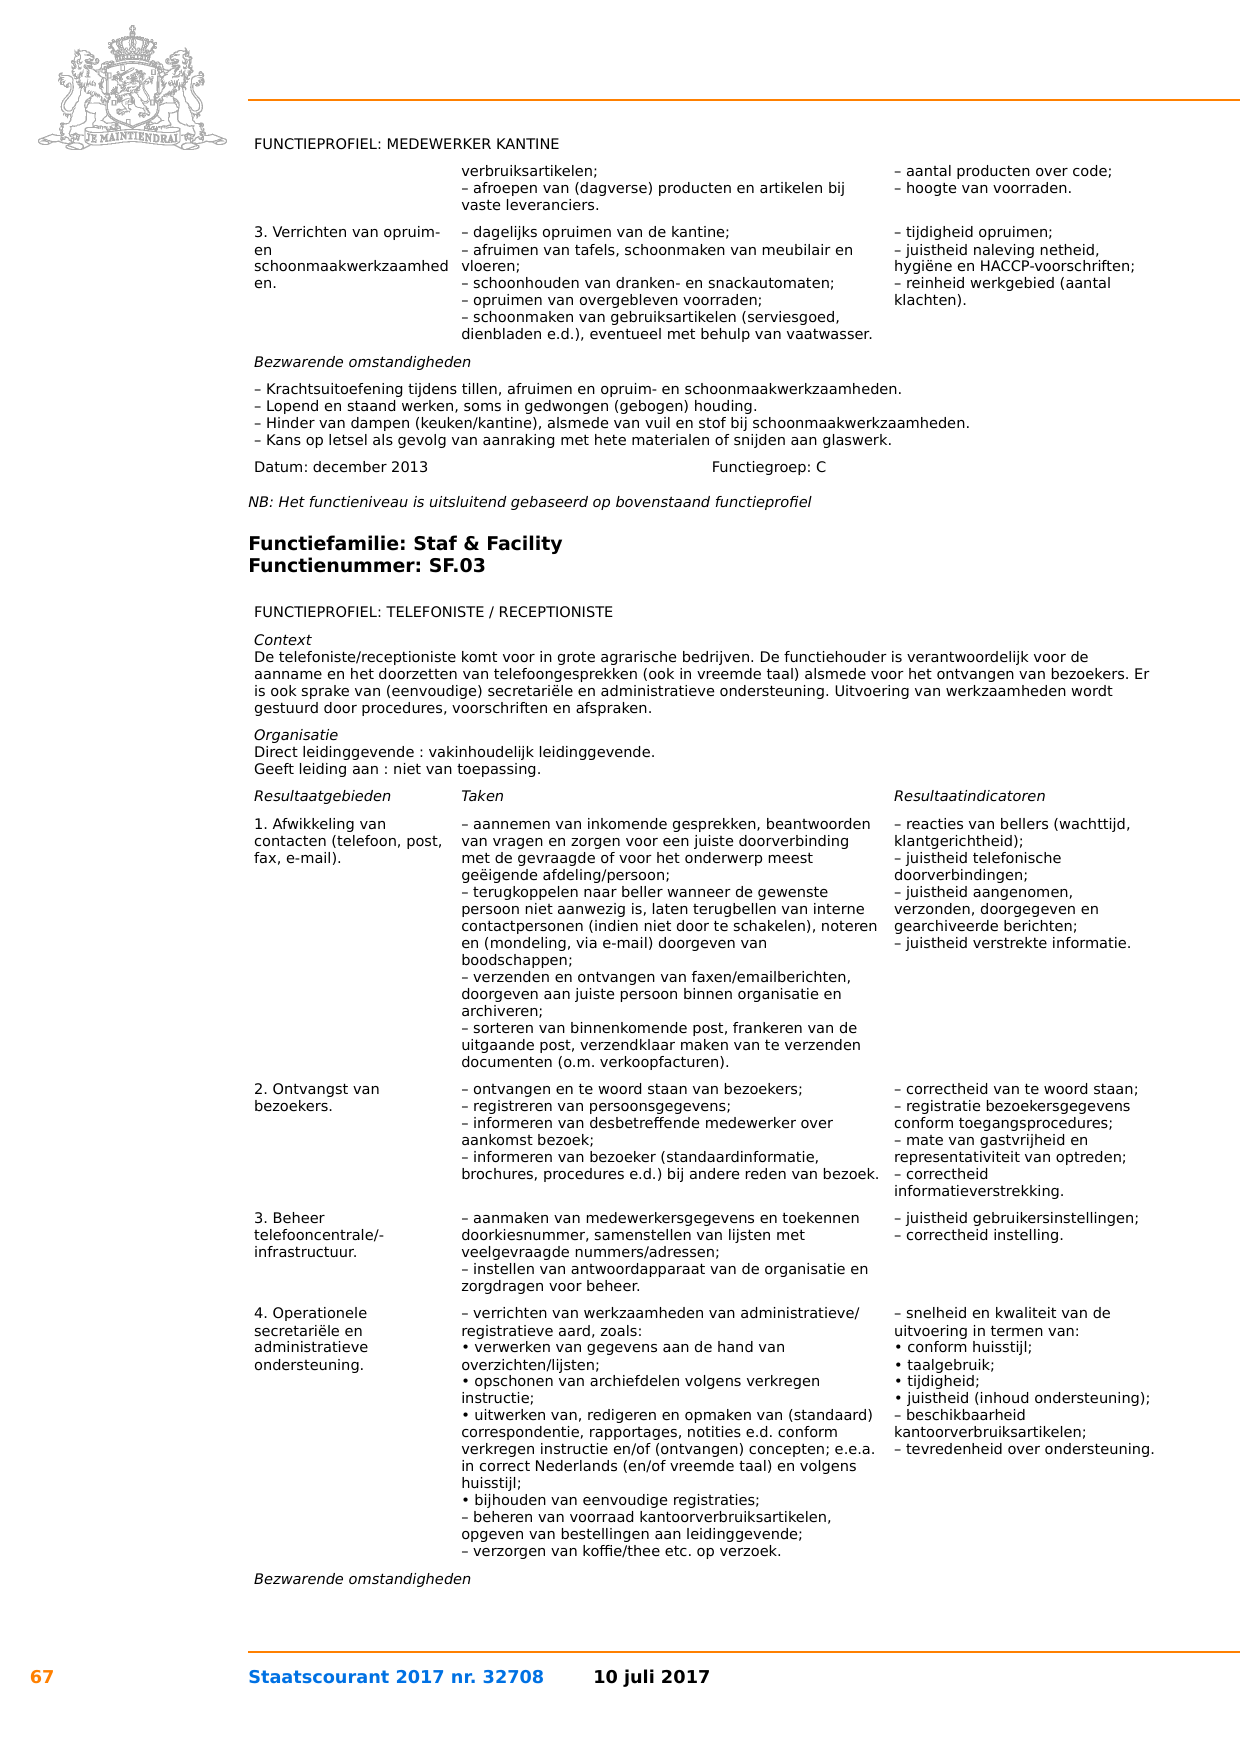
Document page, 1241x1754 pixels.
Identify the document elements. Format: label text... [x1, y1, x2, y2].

table_cell Functiegroep: C [706, 455, 1163, 481]
text Functiefamilie: Staf & Facility [248, 533, 1163, 555]
text Functienummer: SF.03 [248, 555, 1163, 577]
table_cell 3. Verrichten van opruim- en schoonmaakwerkzaamheden. [249, 220, 454, 348]
table_cell – aannemen van inkomende gesprekken, beantwoorden van vragen en zorgen voor een juiste doorverbinding met de gevraagde of voor het onderwerp meest geëigende afdeling/persoon; – terugkoppelen naar beller wanneer de gewenste persoon niet aanwezig is, laten terugbellen van interne contactpersonen (indien niet door te schakelen), noteren en (mondeling, via e-mail) doorgeven van boodschappen; – verzenden en ontvangen van faxen/emailberichten, doorgeven aan juiste persoon binnen organisatie en archiveren; – sorteren van binnenkomende post, frankeren van de uitgaande post, verzendklaar maken van te verzenden documenten (o.m. verkoopfacturen). [456, 811, 888, 1075]
table_cell – aanmaken van medewerkersgegevens en toekennen doorkiesnummer, samenstellen van lijsten met veelgevraagde nummers/adressen; – instellen van antwoordapparaat van de organisatie en zorgdragen voor beheer. [456, 1205, 888, 1300]
table_cell 4. Operationele secretariële en administratieve ondersteuning. [249, 1301, 454, 1565]
table_cell 2. Ontvangst van bezoekers. [249, 1076, 454, 1204]
table_cell – verrichten van werkzaamheden van administratieve/ registratieve aard, zoals: • verwerken van gegevens aan de hand van overzichten/lijsten; • opschonen van archiefdelen volgens verkregen instructie; • uitwerken van, redigeren en opmaken van (standaard) correspondentie, rapportages, notities e.d. conform verkregen instructie en/of (ontvangen) concepten; e.e.a. in correct Nederlands (en/of vreemde taal) en volgens huisstijl; • bijhouden van eenvoudige registraties; – beheren van voorraad kantoorverbruiksartikelen, opgeven van bestellingen aan leidinggevende; – verzorgen van koffie/thee etc. op verzoek. [456, 1301, 888, 1565]
table_cell 1. Afwikkeling van contacten (telefoon, post, fax, e-mail). [249, 811, 454, 1075]
table_header FUNCTIEPROFIEL: MEDEWERKER KANTINE [249, 131, 1163, 157]
table_cell – reacties van bellers (wachttijd, klantgerichtheid); – juistheid telefonische doorverbindingen; – juistheid aangenomen, verzonden, doorgegeven en gearchiveerde berichten; – juistheid verstrekte informatie. [889, 811, 1163, 1075]
table_cell verbruiksartikelen; – afroepen van (dagverse) producten en artikelen bij vaste leveranciers. [456, 158, 888, 219]
table_cell [249, 158, 454, 219]
table_cell Context De telefoniste/receptioniste komt voor in grote agrarische bedrijven. De functiehouder is verantwoordelijk voor de aanname en het doorzetten van telefoongesprekken (ook in vreemde taal) alsmede voor het ontvangen van bezoekers. Er is ook sprake van (eenvoudige) secretariële en administratieve ondersteuning. Uitvoering van werkzaamheden wordt gestuurd door procedures, voorschriften en afspraken. [249, 627, 1163, 721]
table_cell – correctheid van te woord staan; – registratie bezoekersgegevens conform toegangsprocedures; – mate van gastvrijheid en representativiteit van optreden; – correctheid informatieverstrekking. [889, 1076, 1163, 1204]
table_cell – aantal producten over code; – hoogte van voorraden. [889, 158, 1163, 219]
table_cell Resultaatindicatoren [889, 784, 1163, 810]
table_cell – dagelijks opruimen van de kantine; – afruimen van tafels, schoonmaken van meubilair en vloeren; – schoonhouden van dranken- en snackautomaten; – opruimen van overgebleven voorraden; – schoonmaken van gebruiksartikelen (serviesgoed, dienbladen e.d.), eventueel met behulp van vaatwasser. [456, 220, 888, 348]
picture [38, 25, 227, 150]
table_cell – juistheid gebruikersinstellingen; – correctheid instelling. [889, 1205, 1163, 1300]
table_cell Bezwarende omstandigheden [249, 1566, 1163, 1592]
table_cell Resultaatgebieden [249, 784, 454, 810]
table_cell Datum: december 2013 [249, 455, 705, 481]
table_cell Organisatie Direct leidinggevende : vakinhoudelijk leidinggevende. Geeft leiding aan : niet van toepassing. [249, 722, 1163, 783]
table_cell – tijdigheid opruimen; – juistheid naleving netheid, hygiëne en HACCP-voorschriften; – reinheid werkgebied (aantal klachten). [889, 220, 1163, 348]
table_cell Taken [456, 784, 888, 810]
table_cell Bezwarende omstandigheden [249, 349, 1163, 375]
table_header FUNCTIEPROFIEL: TELEFONISTE / RECEPTIONISTE [249, 600, 1163, 626]
table_cell NB: Het functieniveau is uitsluitend gebaseerd op bovenstaand functieprofiel [248, 482, 1163, 511]
table_cell – snelheid en kwaliteit van de uitvoering in termen van: • conform huisstijl; • taalgebruik; • tijdigheid; • juistheid (inhoud ondersteuning); – beschikbaarheid kantoorverbruiksartikelen; – tevredenheid over ondersteuning. [889, 1301, 1163, 1565]
table_cell 3. Beheer telefooncentrale/-infrastructuur. [249, 1205, 454, 1300]
table_cell – Krachtsuitoefening tijdens tillen, afruimen en opruim- en schoonmaakwerkzaamheden. – Lopend en staand werken, soms in gedwongen (gebogen) houding. – Hinder van dampen (keuken/kantine), alsmede van vuil en stof bij schoonmaakwerkzaamheden. – Kans op letsel als gevolg van aanraking met hete materialen of snijden aan glaswerk. [249, 376, 1163, 454]
table_cell – ontvangen en te woord staan van bezoekers; – registreren van persoonsgegevens; – informeren van desbetreffende medewerker over aankomst bezoek; – informeren van bezoeker (standaardinformatie, brochures, procedures e.d.) bij andere reden van bezoek. [456, 1076, 888, 1204]
